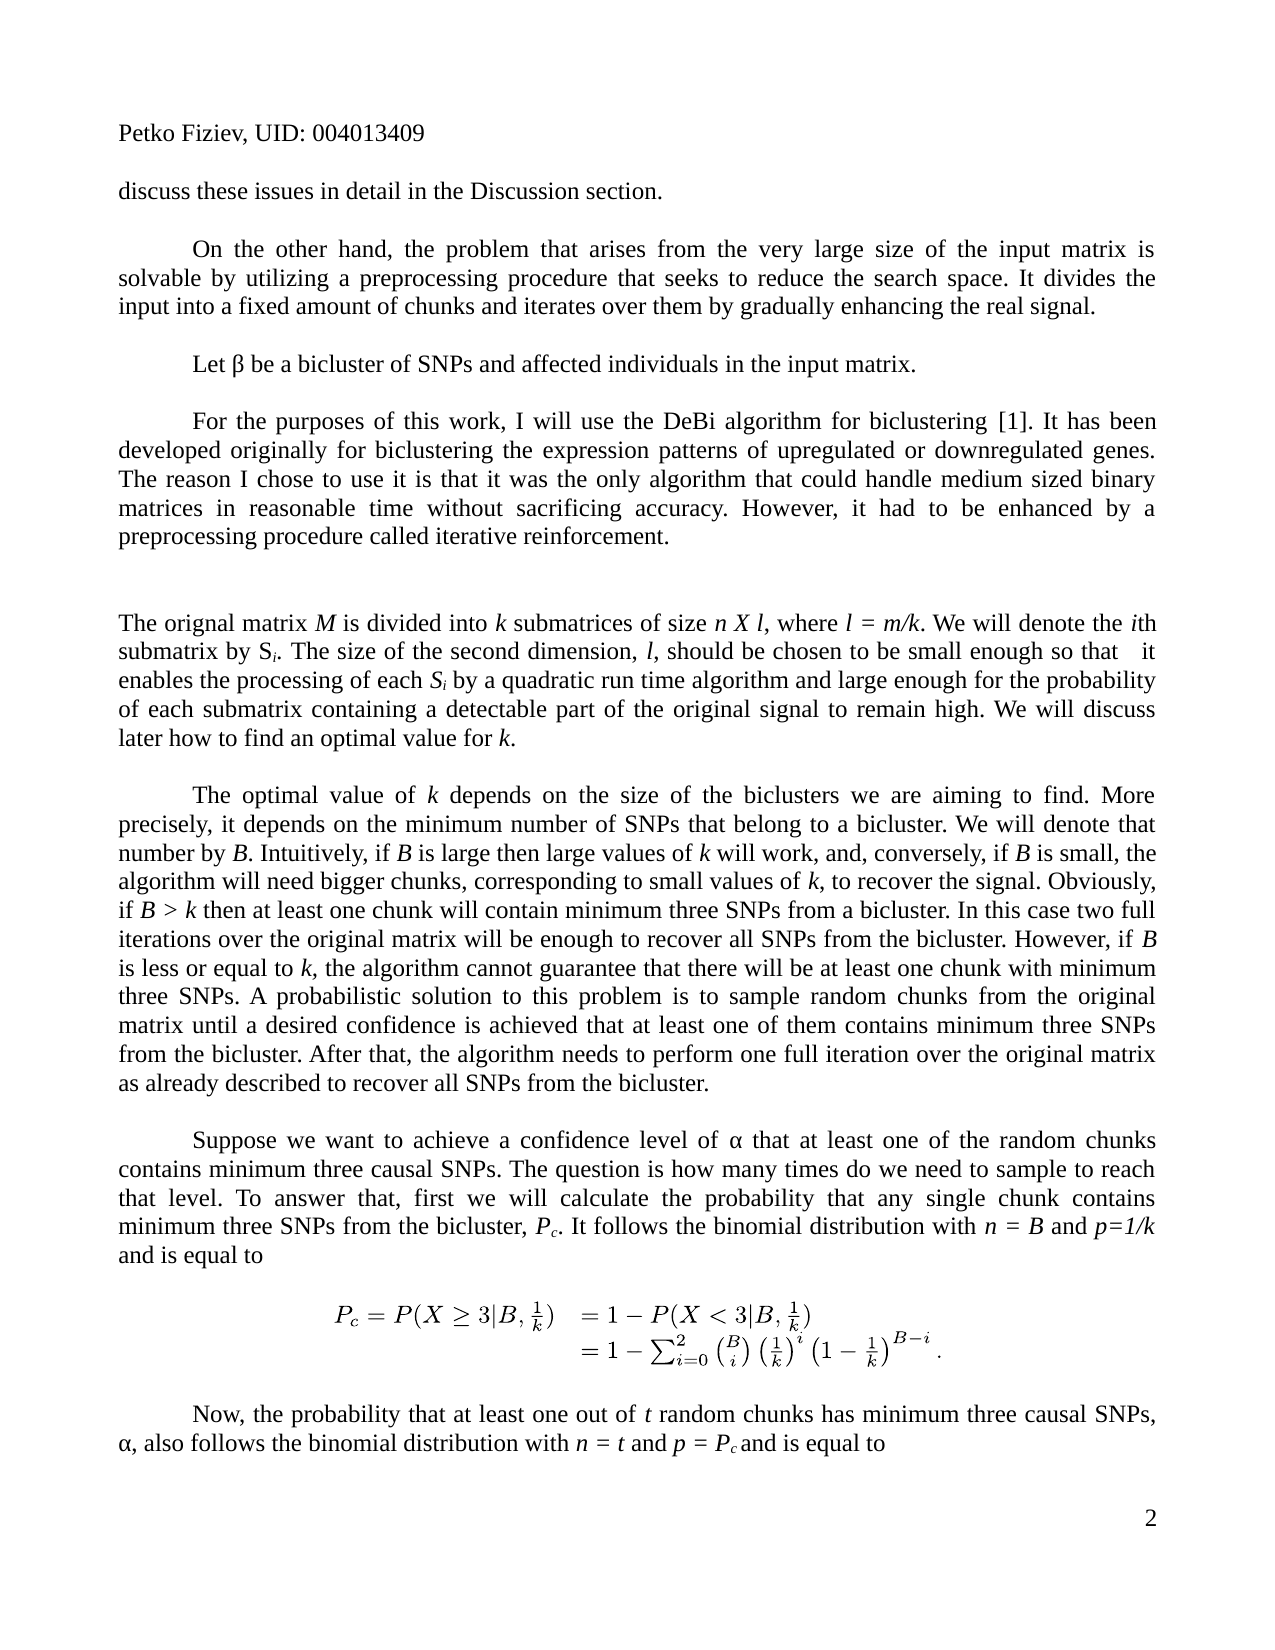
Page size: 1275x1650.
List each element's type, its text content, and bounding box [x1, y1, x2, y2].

text For the purposes of this work, I will use the DeBi algorithm for biclustering [1]. It has been developed originally for biclustering the expression patterns of upregulated or downregulated genes. The reason I chose to use it is that it was the only algorithm that could handle medium sized binary matrices in reasonable time without sacrificing accuracy. However, it had to be enhanced by a preprocessing procedure called iterative reinforcement. [118, 406, 1157, 550]
text The optimal value of k depends on the size of the biclusters we are aiming to find. More precisely, it depends on the minimum number of SNPs that belong to a bicluster. We will denote that number by B. Intuitively, if B is large then large values of k will work, and, conversely, if B is small, the algorithm will need bigger chunks, corresponding to small values of k, to recover the signal. Obviously, if B > k then at least one chunk will contain minimum three SNPs from a bicluster. In this case two full iterations over the original matrix will be enough to recover all SNPs from the bicluster. However, if B is less or equal to k, the algorithm cannot guarantee that there will be at least one chunk with minimum three SNPs. A probabilistic solution to this problem is to sample random chunks from the original matrix until a desired confidence is achieved that at least one of them contains minimum three SNPs from the bicluster. After that, the algorithm needs to perform one full iteration over the original matrix as already described to recover all SNPs from the bicluster. [118, 780, 1157, 1096]
text Let β be a bicluster of SNPs and affected individuals in the input matrix. [118, 349, 1157, 378]
text On the other hand, the problem that arises from the very large size of the input matrix is solvable by utilizing a preprocessing procedure that seeks to reduce the search space. It divides the input into a fixed amount of chunks and iterates over them by gradually enhancing the real signal. [118, 234, 1157, 320]
text Suppose we want to achieve a confidence level of α that at least one of the random chunks contains minimum three causal SNPs. The question is how many times do we need to sample to reach that level. To answer that, first we will calculate the probability that any single chunk contains minimum three SNPs from the bicluster, Pc. It follows the binomial distribution with n = B and p=1/k and is equal to [118, 1125, 1157, 1269]
text The orignal matrix M is divided into k submatrices of size n X l, where l = m/k. We will denote the ith submatrix by Si. The size of the second dimension, l, should be chosen to be small enough so that it enables the processing of each Si by a quadratic run time algorithm and large enough for the probability of each submatrix containing a detectable part of the original signal to remain high. We will discuss later how to find an optimal value for k. [118, 608, 1157, 751]
text discuss these issues in detail in the Discussion section. [118, 176, 1157, 205]
text Now, the probability that at least one out of t random chunks has minimum three causal SNPs, α, also follows the binomial distribution with n = t and p = Pc and is equal to [118, 1399, 1157, 1457]
